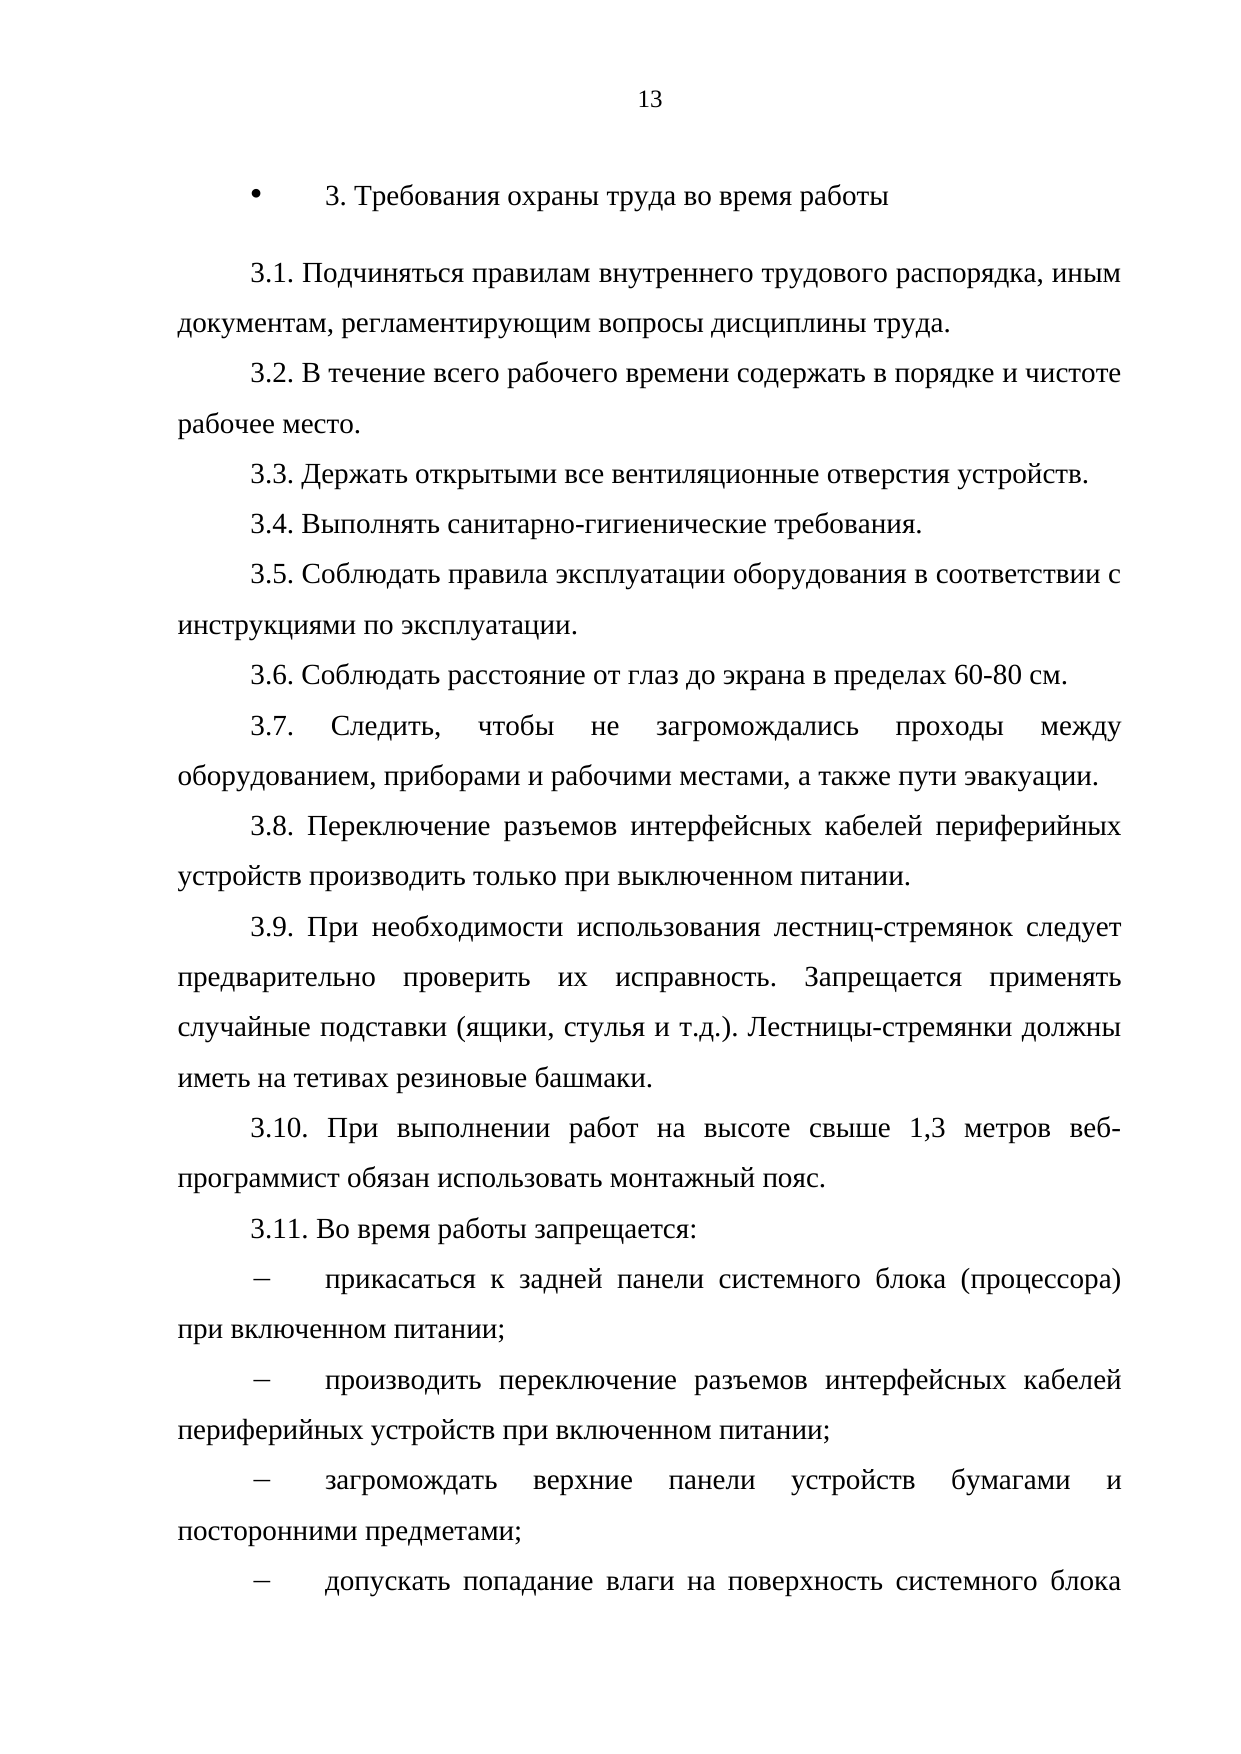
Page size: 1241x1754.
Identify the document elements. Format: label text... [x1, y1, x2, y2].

list 3. Требования охраны труда во время работы [177, 178, 1122, 213]
text 3.9. При необходимости использования лестниц-стремянок следует предварительно проверить их исправность. Запрещается применять случайные подставки (ящики, стулья и т.д.). Лестницы-стремянки должны иметь на тетивах резиновые башмаки. [177, 909, 1122, 1093]
text 3.11. Во время работы запрещается: [177, 1211, 1122, 1244]
text 3.7. Следить, чтобы не загромождались проходы между оборудованием, приборами и рабочими местами, а также пути эвакуации. [177, 708, 1122, 791]
text 3.5. Соблюдать правила эксплуатации оборудования в соответствии с инструкциями по эксплуатации. [177, 557, 1122, 641]
list производить переключение разъемов интерфейсных кабелей периферийных устройств при включенном питании; [177, 1362, 1122, 1446]
text 3.3. Держать открытыми все вентиляционные отверстия устройств. [177, 456, 1122, 489]
text 3.2. В течение всего рабочего времени содержать в порядке и чистоте рабочее место. [177, 355, 1122, 439]
text 3.10. При выполнении работ на высоте свыше 1,3 метров веб-программист обязан использовать монтажный пояс. [177, 1110, 1122, 1194]
text 3.1. Подчиняться правилам внутреннего трудового распорядка, иным документам, регламентирующим вопросы дисциплины труда. [177, 255, 1122, 339]
text 3.6. Соблюдать расстояние от глаз до экрана в пределах 60-80 см. [177, 657, 1122, 691]
list допускать попадание влаги на поверхность системного блока [177, 1563, 1122, 1597]
text 3.8. Переключение разъемов интерфейсных кабелей периферийных устройств производить только при выключенном питании. [177, 808, 1122, 892]
list загромождать верхние панели устройств бумагами и посторонними предметами; [177, 1462, 1122, 1546]
list прикасаться к задней панели системного блока (процессора) при включенном питании; [177, 1261, 1122, 1345]
text 3.4. Выполнять санитарно-гигиенические требования. [177, 506, 1122, 540]
